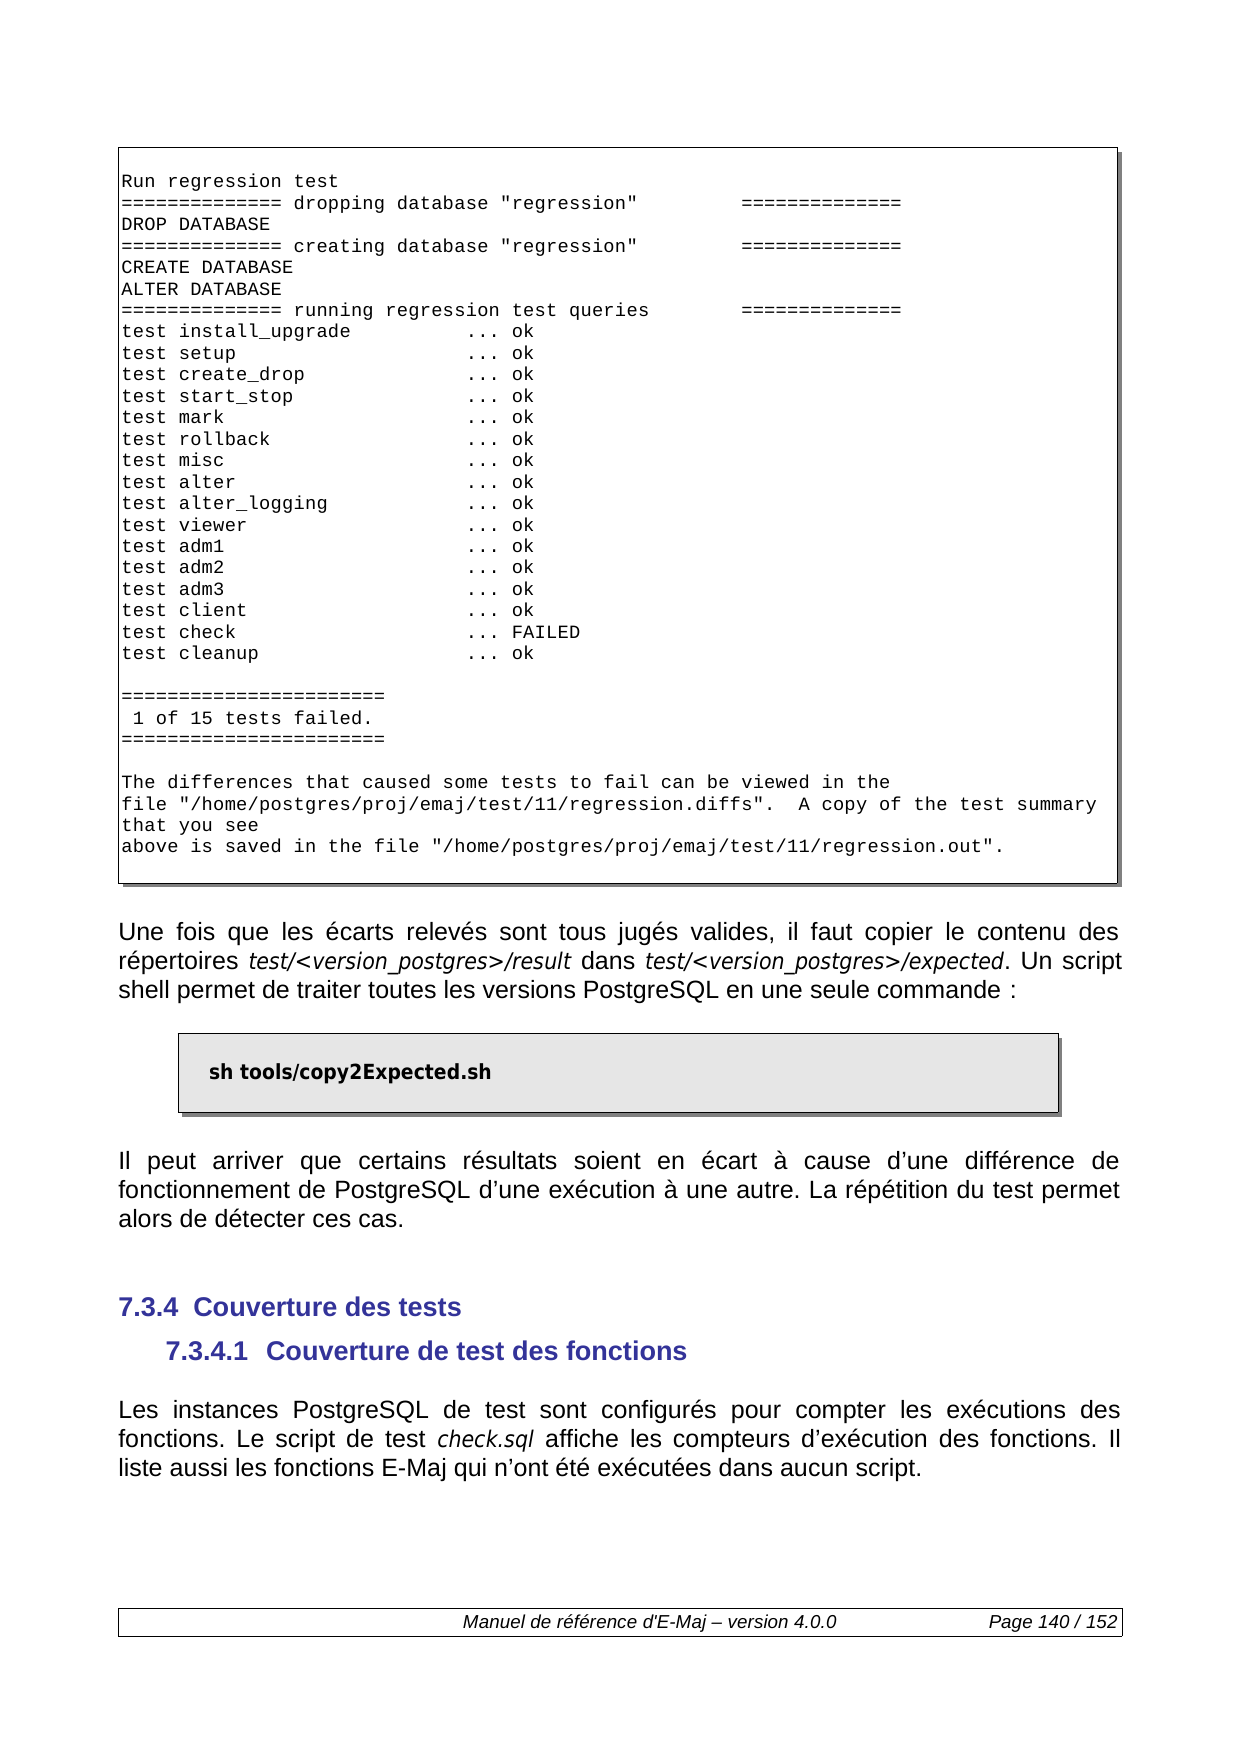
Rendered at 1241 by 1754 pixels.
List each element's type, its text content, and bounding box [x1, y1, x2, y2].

text Les instances PostgreSQL de test sont configurés pour compter les exécutions des fonctions. Le script de test check.sql affiche les compteurs d’exécution des fonctions. Il liste aussi les fonctions E-Maj qui n’ont été exécutées dans aucun script. [118, 1395, 1122, 1482]
text Une fois que les écarts relevés sont tous jugés valides, il faut copier le contenu des répertoires test/<version_postgres>/result dans test/<version_postgres>/expected. Un script shell permet de traiter toutes les versions PostgreSQL en une seule commande : [118, 917, 1122, 1004]
text test create_drop ... ok [119, 362, 1117, 383]
text ======================= [119, 727, 1117, 751]
text test adm3 ... ok [119, 576, 1117, 598]
text 1 of 15 tests failed. [119, 705, 1117, 727]
text test setup ... ok [119, 340, 1117, 362]
text test misc ... ok [119, 448, 1117, 469]
text test client ... ok [119, 598, 1117, 619]
text test rollback ... ok [119, 426, 1117, 448]
text sh tools/copy2Expected.sh [179, 1057, 1058, 1082]
text Run regression test [119, 169, 1117, 190]
text test alter ... ok [119, 469, 1117, 491]
subtitle Couverture des tests [118, 1291, 1122, 1322]
text ============== running regression test queries ============== [119, 297, 1117, 319]
text ============== dropping database "regression" ============== [119, 190, 1117, 212]
text above is saved in the file "/home/postgres/proj/emaj/test/11/regression.out". [119, 834, 1117, 858]
text ============== creating database "regression" ============== [119, 233, 1117, 254]
text test cleanup ... ok [119, 641, 1117, 665]
text Il peut arriver que certains résultats soient en écart à cause d’une différence de fonctionnement de PostgreSQL d’une exécution à une autre. La répétition du test permet alors de détecter ces cas. [118, 1146, 1122, 1233]
text test check ... FAILED [119, 619, 1117, 641]
text test adm1 ... ok [119, 533, 1117, 555]
text test install_upgrade ... ok [119, 319, 1117, 340]
subtitle Couverture de test des fonctions [165, 1335, 1122, 1366]
text test alter_logging ... ok [119, 491, 1117, 512]
text test viewer ... ok [119, 512, 1117, 533]
text test mark ... ok [119, 405, 1117, 426]
text ======================= [119, 684, 1117, 705]
text CREATE DATABASE [119, 254, 1117, 276]
text file "/home/postgres/proj/emaj/test/11/regression.diffs". A copy of the test summary that you see [119, 791, 1117, 834]
text test start_stop ... ok [119, 383, 1117, 405]
text DROP DATABASE [119, 212, 1117, 233]
text test adm2 ... ok [119, 555, 1117, 576]
text The differences that caused some tests to fail can be viewed in the [119, 769, 1117, 791]
text ALTER DATABASE [119, 276, 1117, 297]
